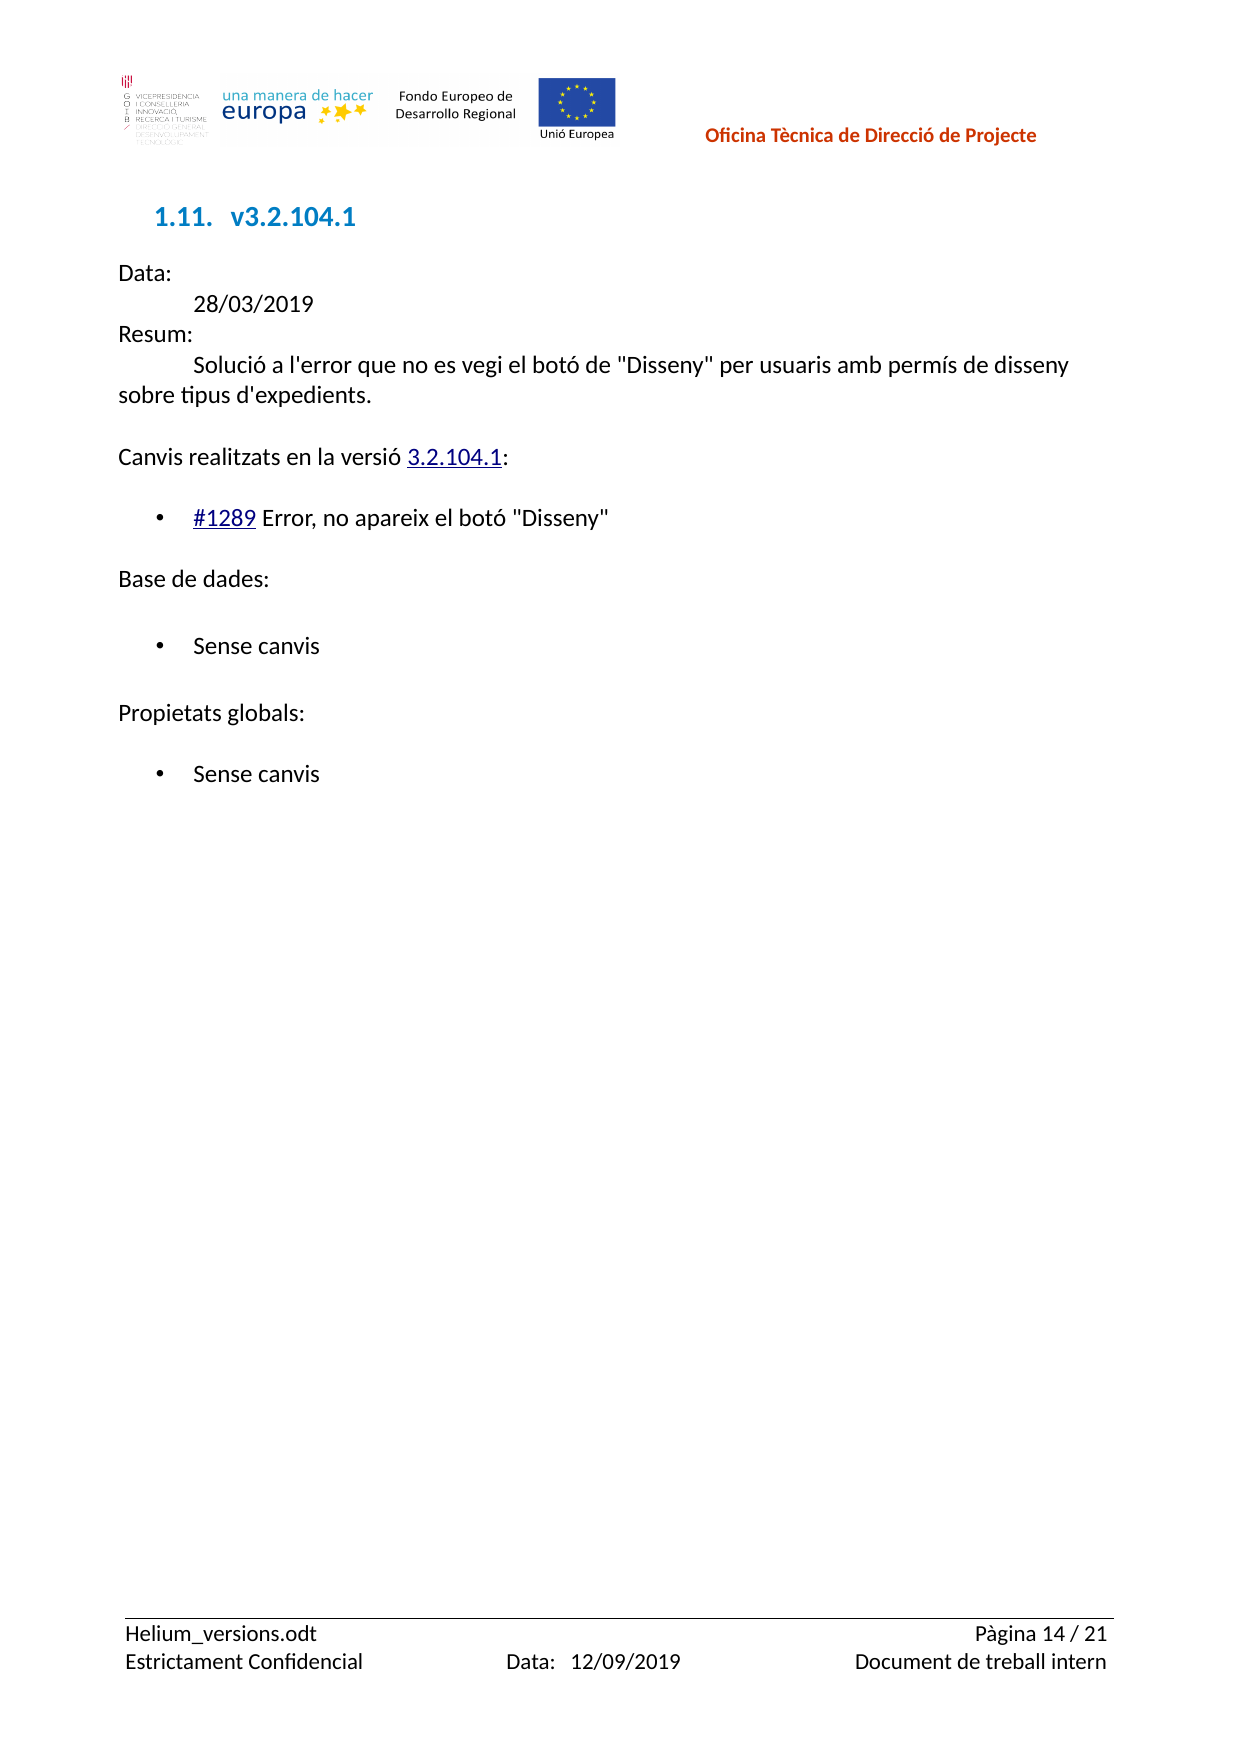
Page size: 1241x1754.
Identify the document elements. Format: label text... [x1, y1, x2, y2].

list #1289 Error, no apareix el botó "Disseny" [156, 502, 1122, 532]
picture [118, 73, 213, 147]
subtitle v3.2.104.1 [153, 198, 1122, 234]
text Solució a l'error que no es vegi el botó de "Disseny" per usuaris amb permís de disseny sobre tipus d'expedients. [118, 349, 1122, 410]
text Resum: [118, 319, 1122, 349]
picture [219, 73, 621, 147]
text Data: [118, 258, 1122, 288]
text 28/03/2019 [118, 288, 1122, 319]
list Sense canvis [156, 758, 1122, 788]
text Propietats globals: [118, 697, 1122, 727]
text Base de dades: [118, 563, 1122, 593]
text Canvis realitzats en la versió 3.2.104.1: [118, 441, 1122, 471]
list Sense canvis [156, 630, 1122, 660]
